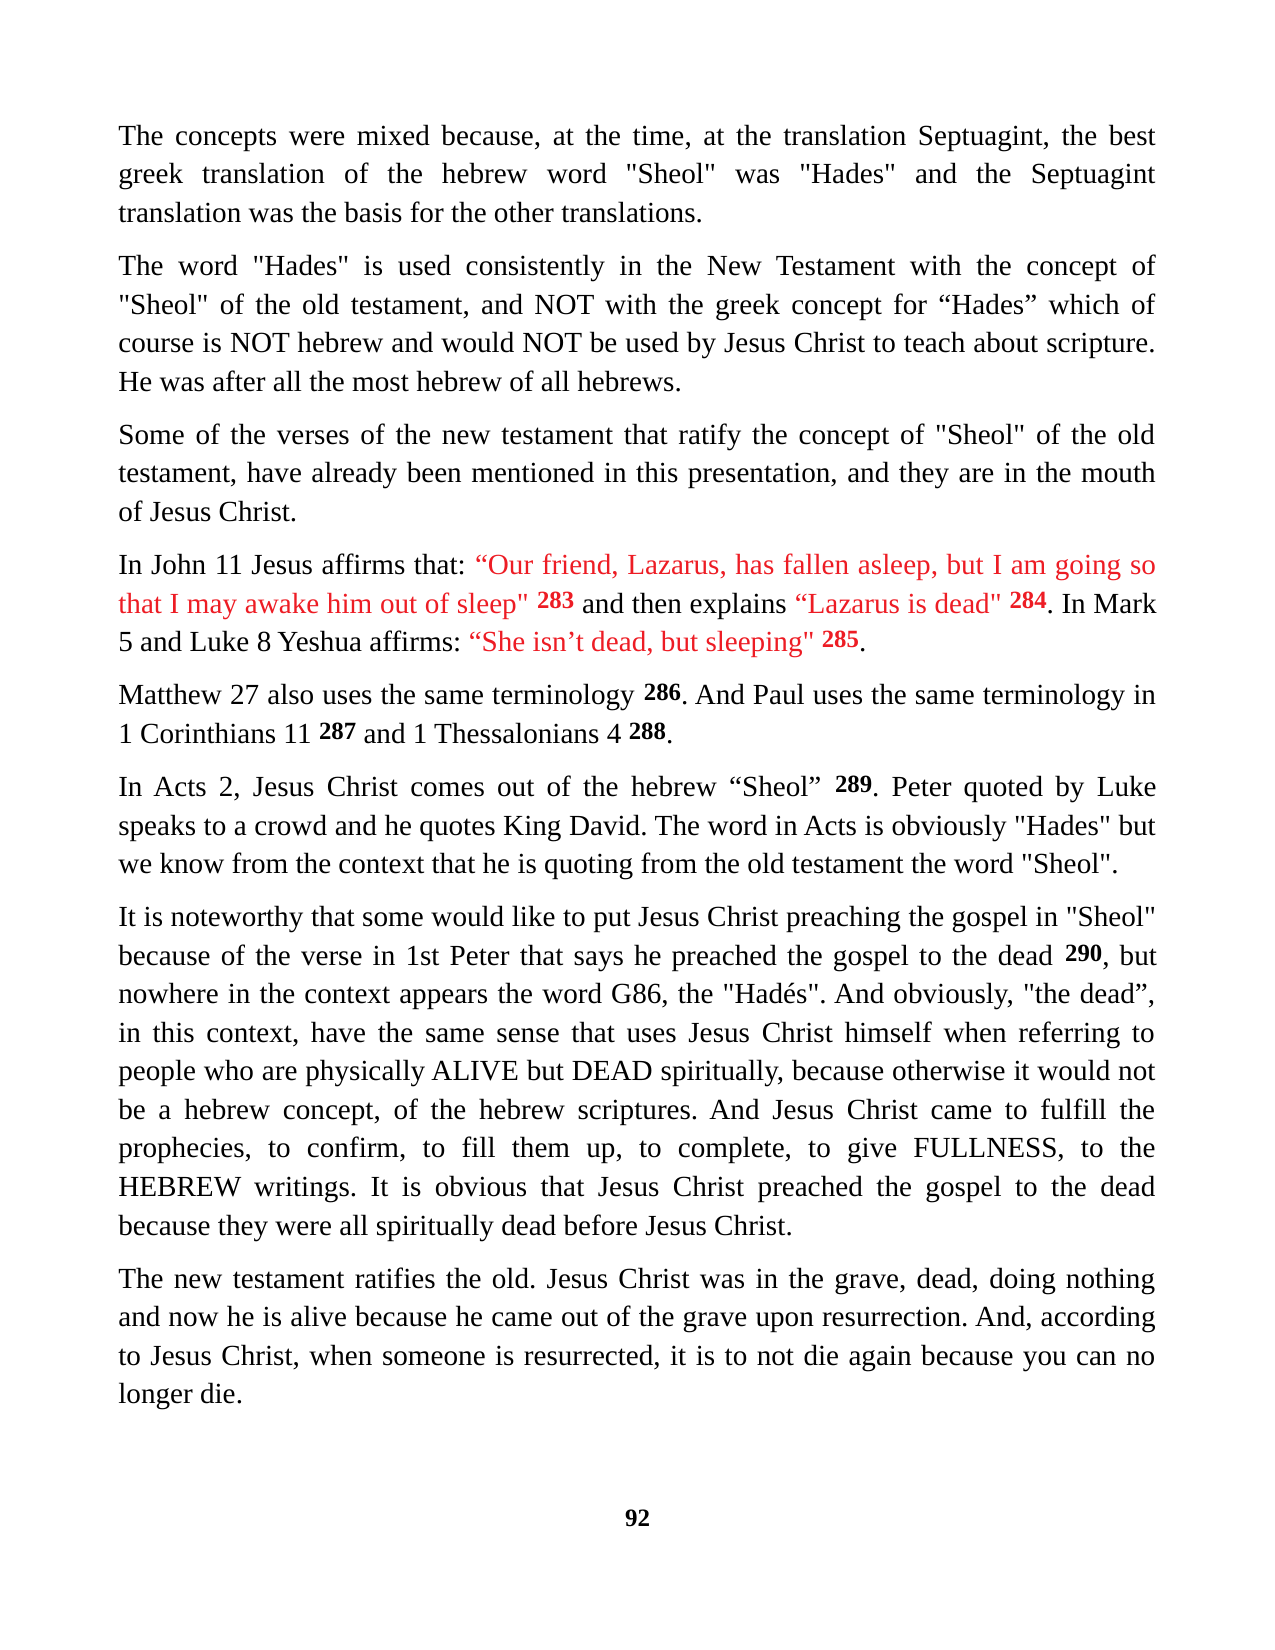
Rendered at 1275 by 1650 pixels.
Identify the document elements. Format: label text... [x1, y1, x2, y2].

text The new testament ratifies the old. Jesus Christ was in the grave, dead, doing nothing and now he is alive because he came out of the grave upon resurrection. And, according to Jesus Christ, when someone is resurrected, it is to not die again because you can no longer die. [118, 1261, 1157, 1410]
text Some of the verses of the new testament that ratify the concept of "Sheol" of the old testament, have already been mentioned in this presentation, and they are in the mouth of Jesus Christ. [118, 417, 1157, 528]
text It is noteworthy that some would like to put Jesus Christ preaching the gospel in "Sheol" because of the verse in 1st Peter that says he preached the gospel to the dead , but nowhere in the context appears the word G86, the "Hadés". And obviously, "the dead”, in this context, have the same sense that uses Jesus Christ himself when referring to people who are physically ALIVE but DEAD spiritually, because otherwise it would not be a hebrew concept, of the hebrew scriptures. And Jesus Christ came to fulfill the prophecies, to confirm, to fill them up, to complete, to give FULLNESS, to the HEBREW writings. It is obvious that Jesus Christ preached the gospel to the dead because they were all spiritually dead before Jesus Christ. [118, 899, 1157, 1241]
text In John 11 Jesus affirms that: “Our friend, Lazarus, has fallen asleep, but I am going so that I may awake him out of sleep" and then explains “Lazarus is dead" . In Mark 5 and Luke 8 Yeshua affirms: “She isn’t dead, but sleeping" . [118, 547, 1157, 658]
text The word "Hades" is used consistently in the New Testament with the concept of "Sheol" of the old testament, and NOT with the greek concept for “Hades” which of course is NOT hebrew and would NOT be used by Jesus Christ to teach about scripture. He was after all the most hebrew of all hebrews. [118, 248, 1157, 397]
text In Acts 2, Jesus Christ comes out of the hebrew “Sheol” . Peter quoted by Luke speaks to a crowd and he quotes King David. The word in Acts is obviously "Hades" but we know from the context that he is quoting from the old testament the word "Sheol". [118, 769, 1157, 880]
text The concepts were mixed because, at the time, at the translation Septuagint, the best greek translation of the hebrew word "Sheol" was "Hades" and the Septuagint translation was the basis for the other translations. [118, 118, 1157, 229]
text Matthew 27 also uses the same terminology . And Paul uses the same terminology in 1 Corinthians 11 and 1 Thessalonians 4 . [118, 677, 1157, 749]
